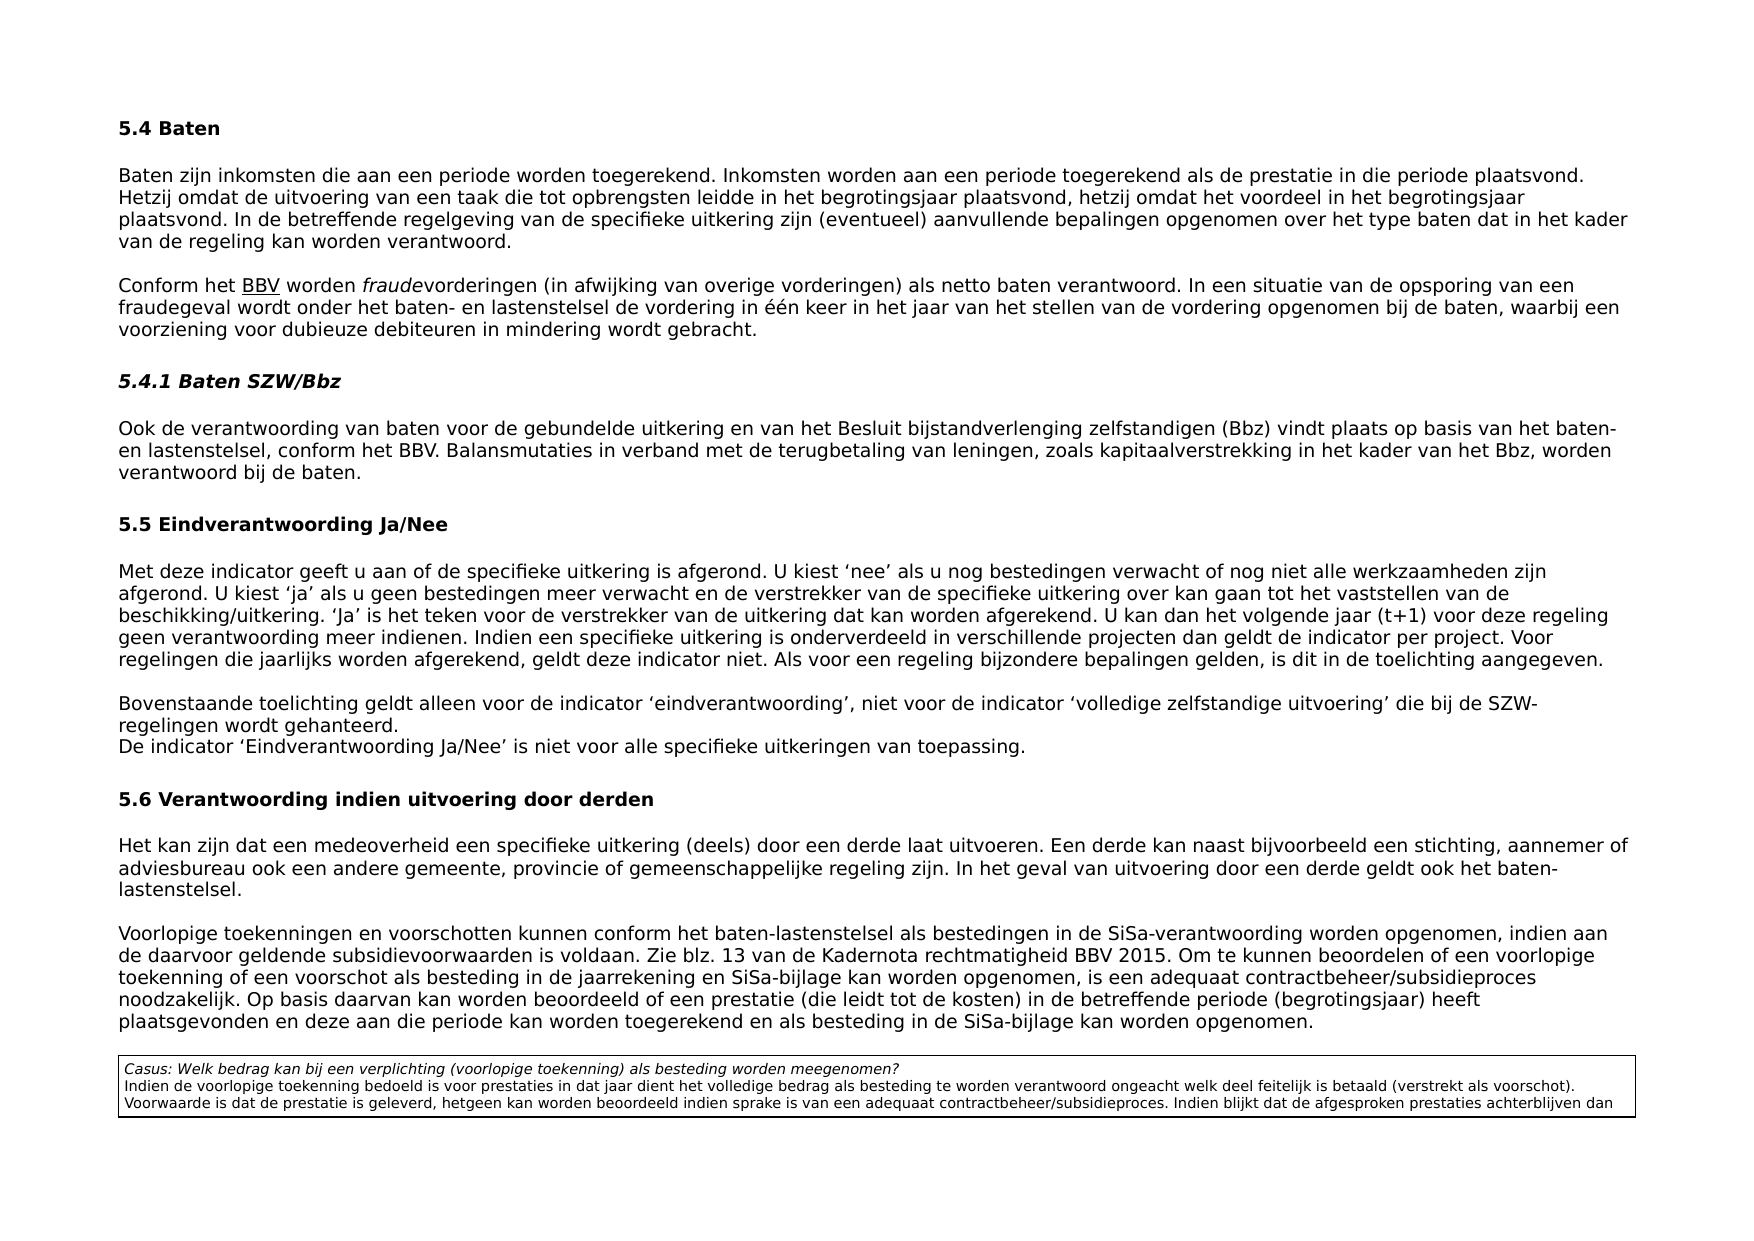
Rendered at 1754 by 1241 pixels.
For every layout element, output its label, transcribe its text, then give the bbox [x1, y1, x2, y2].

subtitle 5.4 Baten [118, 118, 1636, 140]
text Het kan zijn dat een medeoverheid een specifieke uitkering (deels) door een derde laat uitvoeren. Een derde kan naast bijvoorbeeld een stichting, aannemer of adviesbureau ook een andere gemeente, provincie of gemeenschappelijke regeling zijn. In het geval van uitvoering door een derde geldt ook het baten-lastenstelsel. [118, 835, 1636, 901]
text Ook de verantwoording van baten voor de gebundelde uitkering en van het Besluit bijstandverlenging zelfstandigen (Bbz) vindt plaats op basis van het baten- en lastenstelsel, conform het BBV. Balansmutaties in verband met de terugbetaling van leningen, zoals kapitaalverstrekking in het kader van het Bbz, worden verantwoord bij de baten. [118, 418, 1636, 484]
subtitle 5.4.1 Baten SZW/Bbz [118, 371, 1636, 393]
table_header Casus: Welk bedrag kan bij een verplichting (voorlopige toekenning) als besteding worden meegenomen? Indien de voorlopige toekenning bedoeld is voor prestaties in dat jaar dient het volledige bedrag als besteding te worden verantwoord ongeacht welk deel feitelijk is betaald (verstrekt als voorschot). Voorwaarde is dat de prestatie is geleverd, hetgeen kan worden beoordeeld indien sprake is van een adequaat contractbeheer/subsidieproces. Indien blijkt dat de afgesproken prestaties achterblijven dan [119, 1056, 1635, 1116]
subtitle 5.5 Eindverantwoording Ja/Nee [118, 514, 1636, 536]
subtitle 5.6 Verantwoording indien uitvoering door derden [118, 788, 1636, 810]
text Baten zijn inkomsten die aan een periode worden toegerekend. Inkomsten worden aan een periode toegerekend als de prestatie in die periode plaatsvond. Hetzij omdat de uitvoering van een taak die tot opbrengsten leidde in het begrotingsjaar plaatsvond, hetzij omdat het voordeel in het begrotingsjaar plaatsvond. In de betreffende regelgeving van de specifieke uitkering zijn (eventueel) aanvullende bepalingen opgenomen over het type baten dat in het kader van de regeling kan worden verantwoord. [118, 165, 1636, 253]
text Conform het BBV worden fraudevorderingen (in afwijking van overige vorderingen) als netto baten verantwoord. In een situatie van de opsporing van een fraudegeval wordt onder het baten- en lastenstelsel de vordering in één keer in het jaar van het stellen van de vordering opgenomen bij de baten, waarbij een voorziening voor dubieuze debiteuren in mindering wordt gebracht. [118, 275, 1636, 341]
text Met deze indicator geeft u aan of de specifieke uitkering is afgerond. U kiest ‘nee’ als u nog bestedingen verwacht of nog niet alle werkzaamheden zijn afgerond. U kiest ‘ja’ als u geen bestedingen meer verwacht en de verstrekker van de specifieke uitkering over kan gaan tot het vaststellen van de beschikking/uitkering. ‘Ja’ is het teken voor de verstrekker van de uitkering dat kan worden afgerekend. U kan dan het volgende jaar (t+1) voor deze regeling geen verantwoording meer indienen. Indien een specifieke uitkering is onderverdeeld in verschillende projecten dan geldt de indicator per project. Voor regelingen die jaarlijks worden afgerekend, geldt deze indicator niet. Als voor een regeling bijzondere bepalingen gelden, is dit in de toelichting aangegeven. [118, 561, 1636, 671]
text De indicator ‘Eindverantwoording Ja/Nee’ is niet voor alle specifieke uitkeringen van toepassing. [118, 736, 1636, 758]
text Bovenstaande toelichting geldt alleen voor de indicator ‘eindverantwoording’, niet voor de indicator ‘volledige zelfstandige uitvoering’ die bij de SZW-regelingen wordt gehanteerd. [118, 692, 1636, 736]
text Voorlopige toekenningen en voorschotten kunnen conform het baten-lastenstelsel als bestedingen in de SiSa-verantwoording worden opgenomen, indien aan de daarvoor geldende subsidievoorwaarden is voldaan. Zie blz. 13 van de Kadernota rechtmatigheid BBV 2015. Om te kunnen beoordelen of een voorlopige toekenning of een voorschot als besteding in de jaarrekening en SiSa-bijlage kan worden opgenomen, is een adequaat contractbeheer/subsidieproces noodzakelijk. Op basis daarvan kan worden beoordeeld of een prestatie (die leidt tot de kosten) in de betreffende periode (begrotingsjaar) heeft plaatsgevonden en deze aan die periode kan worden toegerekend en als besteding in de SiSa-bijlage kan worden opgenomen. [118, 923, 1636, 1033]
